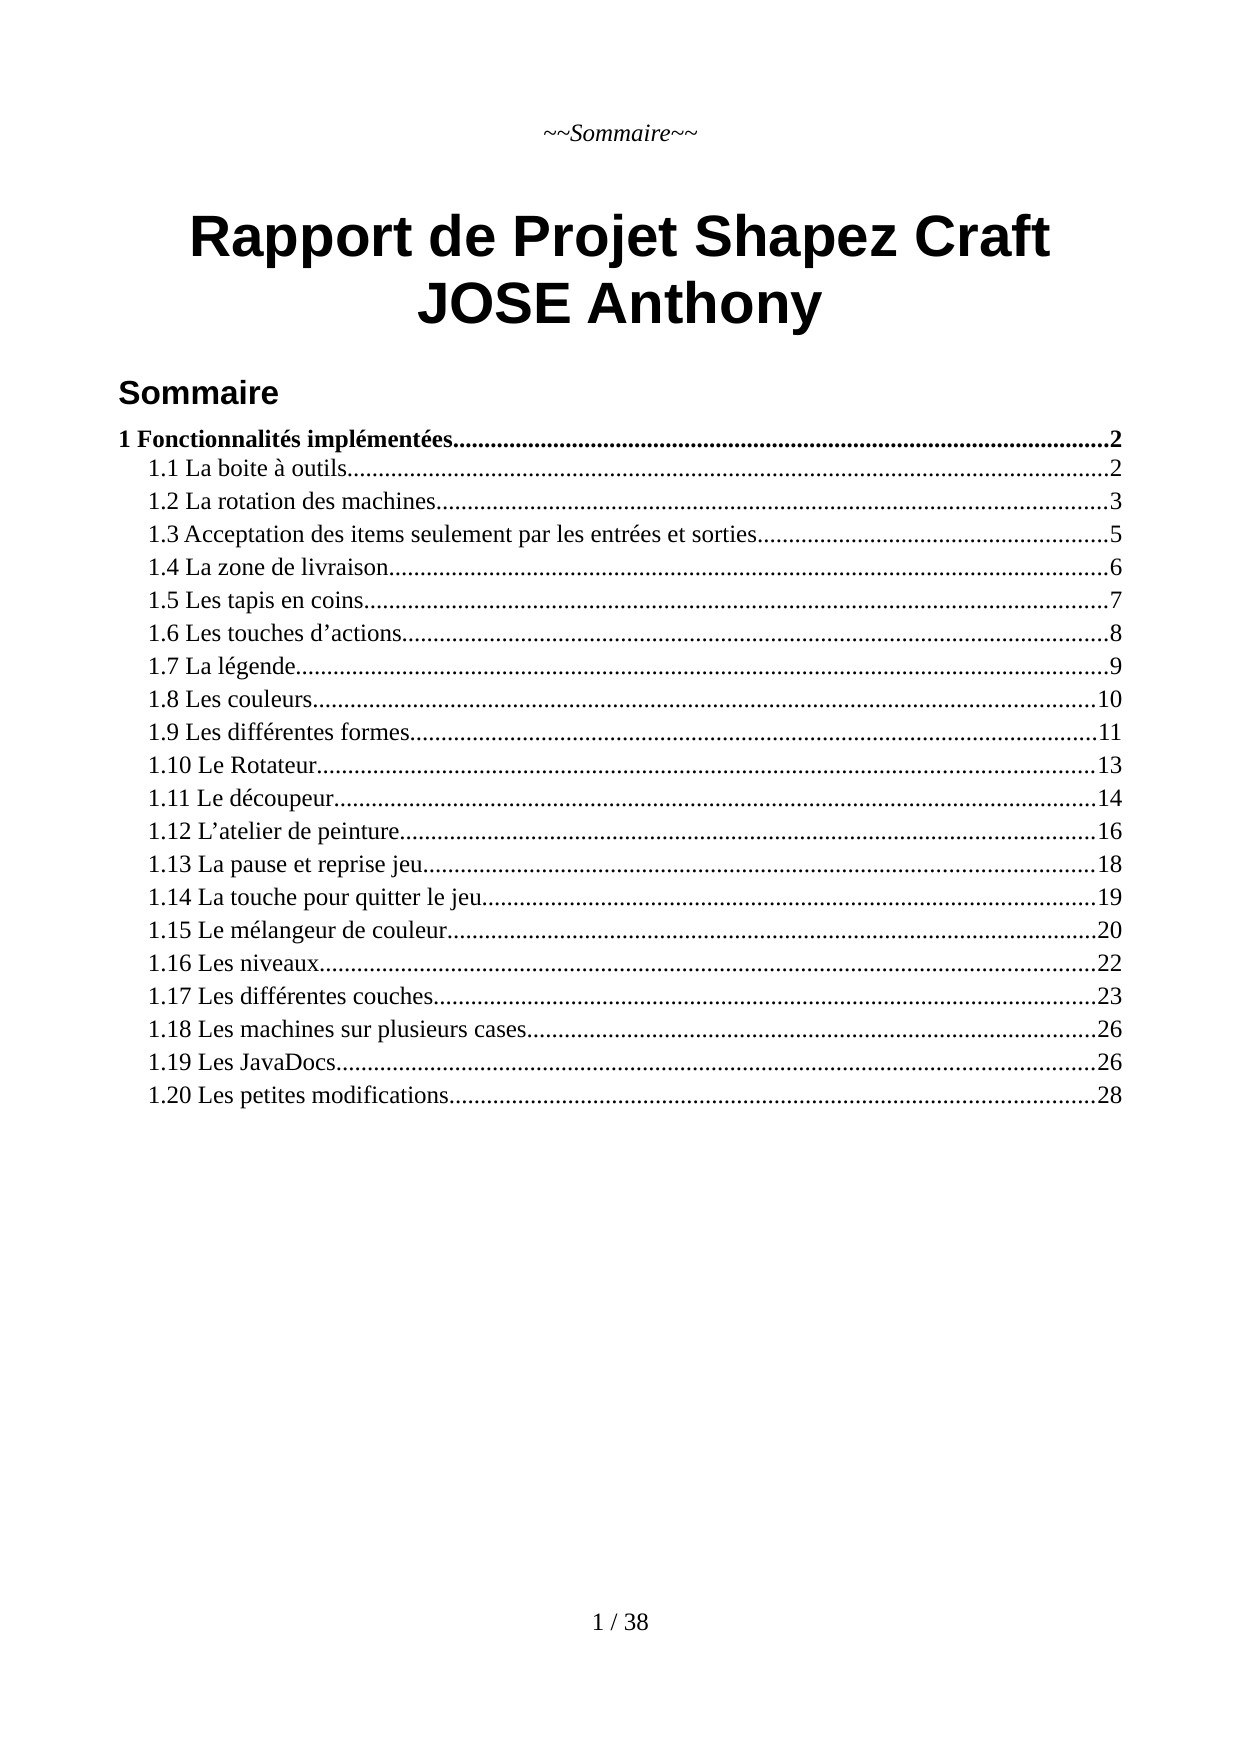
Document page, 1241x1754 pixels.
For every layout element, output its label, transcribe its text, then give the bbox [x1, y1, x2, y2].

text 1.12 L’atelier de peinture 16 [148, 816, 1122, 845]
text 1.3 Acceptation des items seulement par les entrées et sorties 5 [148, 519, 1122, 547]
text 1.4 La zone de livraison 6 [148, 552, 1122, 581]
text 1 Fonctionnalités implémentées 2 [118, 424, 1122, 453]
text 1.13 La pause et reprise jeu 18 [148, 849, 1122, 878]
text 1.18 Les machines sur plusieurs cases 26 [148, 1014, 1122, 1043]
text 1.9 Les différentes formes 11 [148, 717, 1122, 746]
text 1.2 La rotation des machines 3 [148, 486, 1122, 514]
subtitle Sommaire [118, 373, 1122, 411]
text 1.16 Les niveaux 22 [148, 948, 1122, 977]
text 1.5 Les tapis en coins 7 [148, 585, 1122, 613]
text 1.7 La légende 9 [148, 651, 1122, 679]
text 1.1 La boite à outils 2 [148, 453, 1122, 481]
text 1.15 Le mélangeur de couleur 20 [148, 915, 1122, 944]
text 1.6 Les touches d’actions 8 [148, 618, 1122, 647]
title Rapport de Projet Shapez Craft JOSE Anthony [118, 201, 1122, 336]
text 1.14 La touche pour quitter le jeu 19 [148, 882, 1122, 911]
text 1.10 Le Rotateur 13 [148, 750, 1122, 779]
text 1.19 Les JavaDocs 26 [148, 1047, 1122, 1076]
text 1.8 Les couleurs 10 [148, 684, 1122, 713]
text 1.17 Les différentes couches 23 [148, 981, 1122, 1010]
text 1.11 Le découpeur 14 [148, 783, 1122, 812]
text 1.20 Les petites modifications 28 [148, 1080, 1122, 1109]
